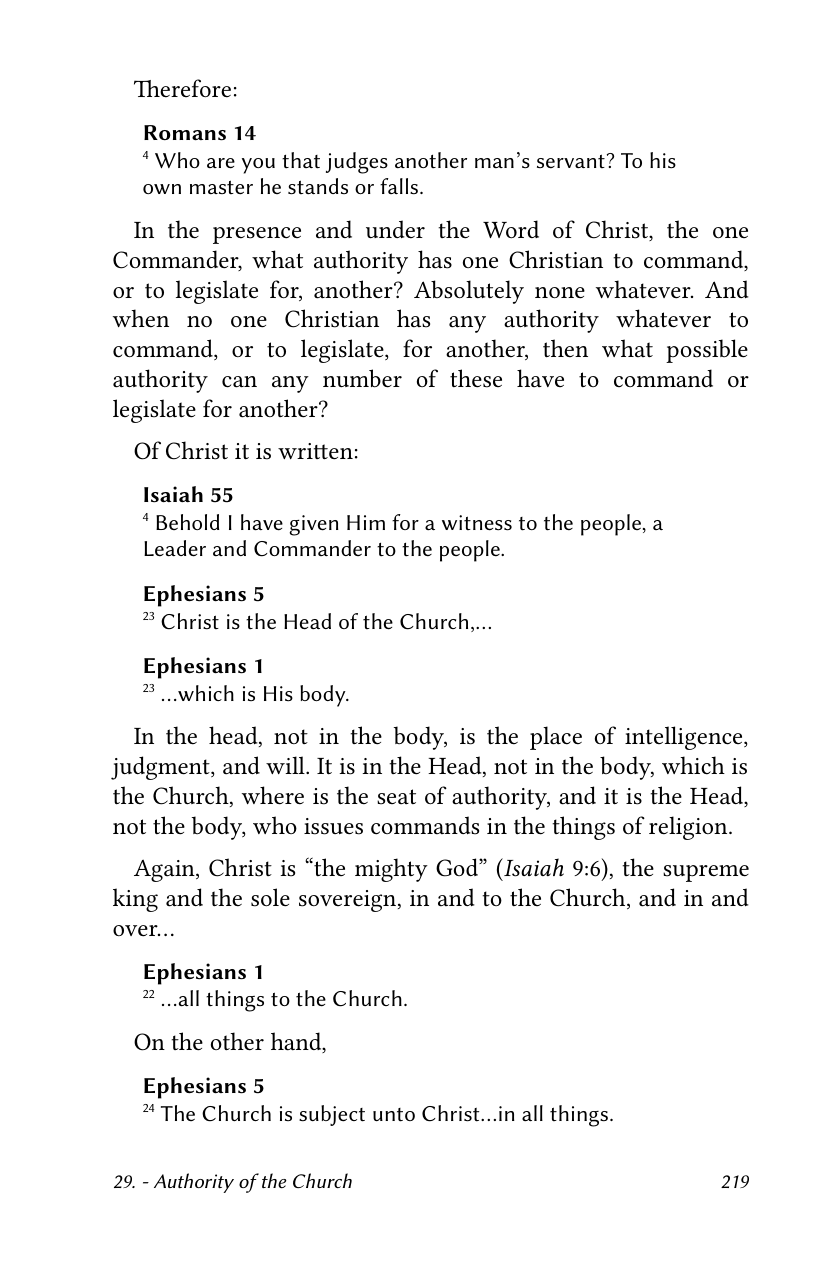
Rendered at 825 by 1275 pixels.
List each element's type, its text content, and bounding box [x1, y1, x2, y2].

text Ephesians 5 [142, 581, 750, 607]
text Isaiah 55 [142, 482, 750, 508]
text 4 Who are you that judges another man’s servant? To his own master he stands or falls. [142, 147, 720, 200]
text 23 Christ is the Head of the Church,… [142, 608, 720, 635]
text Ephesians 1 [142, 959, 750, 985]
text In the head, not in the body, is the place of intelligence, judgment, and will. It is in the Head, not in the body, which is the Church, where is the seat of authority, and it is the Head, not the body, who issues commands in the things of religion. [112, 722, 750, 841]
text Ephesians 5 [142, 1073, 750, 1099]
text In the presence and under the Word of Christ, the one Commander, what authority has one Christian to command, or to legislate for, another? Absolutely none whatever. And when no one Christian has any authority whatever to command, or to legislate, for another, then what possible authority can any number of these have to command or legislate for another? [112, 216, 750, 424]
text 4 Behold I have given Him for a witness to the people, a Leader and Commander to the people. [142, 510, 720, 562]
text 22 ...all things to the Church. [142, 986, 720, 1012]
text Romans 14 [142, 120, 750, 146]
text 23 …which is His body. [142, 681, 720, 707]
text 24 The Church is subject unto Christ...in all things. [142, 1101, 720, 1127]
text Ephesians 1 [142, 653, 750, 679]
text On the other hand, [112, 1028, 750, 1057]
text Therefore: [112, 75, 750, 103]
text Of Christ it is written: [112, 437, 750, 466]
text Again, Christ is “the mighty God” (Isaiah 9:6), the supreme king and the sole sovereign, in and to the Church, and in and over… [112, 854, 750, 942]
